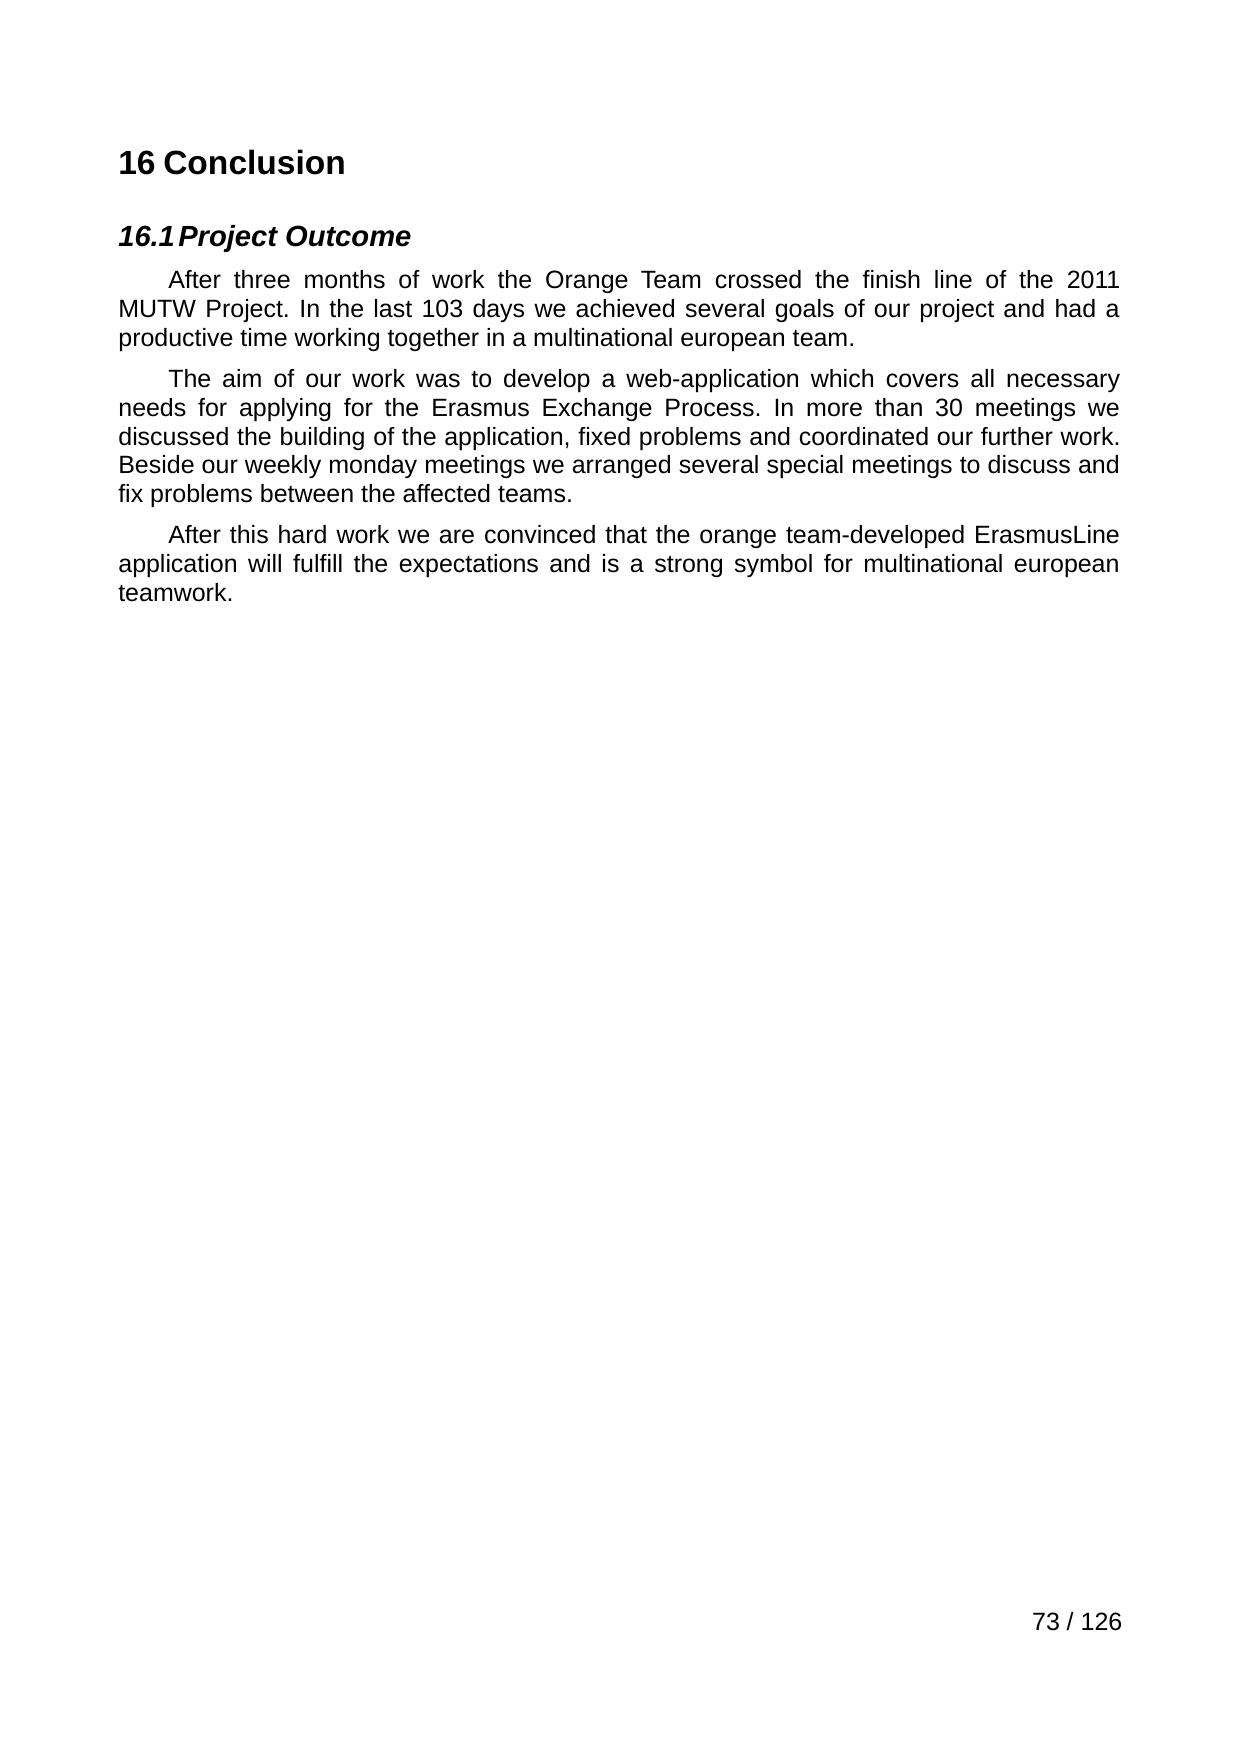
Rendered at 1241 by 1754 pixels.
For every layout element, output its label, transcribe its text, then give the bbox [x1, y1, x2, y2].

text After this hard work we are convinced that the orange team-developed ErasmusLine application will fulfill the expectations and is a strong symbol for multinational european teamwork. [118, 520, 1122, 607]
subtitle Conclusion [118, 143, 1122, 182]
text The aim of our work was to develop a web-application which covers all necessary needs for applying for the Erasmus Exchange Process. In more than 30 meetings we discussed the building of the application, fixed problems and coordinated our further work. Beside our weekly monday meetings we arranged several special meetings to discuss and fix problems between the affected teams. [118, 364, 1122, 508]
subtitle Project Outcome [118, 219, 1122, 253]
text After three months of work the Orange Team crossed the finish line of the 2011 MUTW Project. In the last 103 days we achieved several goals of our project and had a productive time working together in a multinational european team. [118, 265, 1122, 352]
